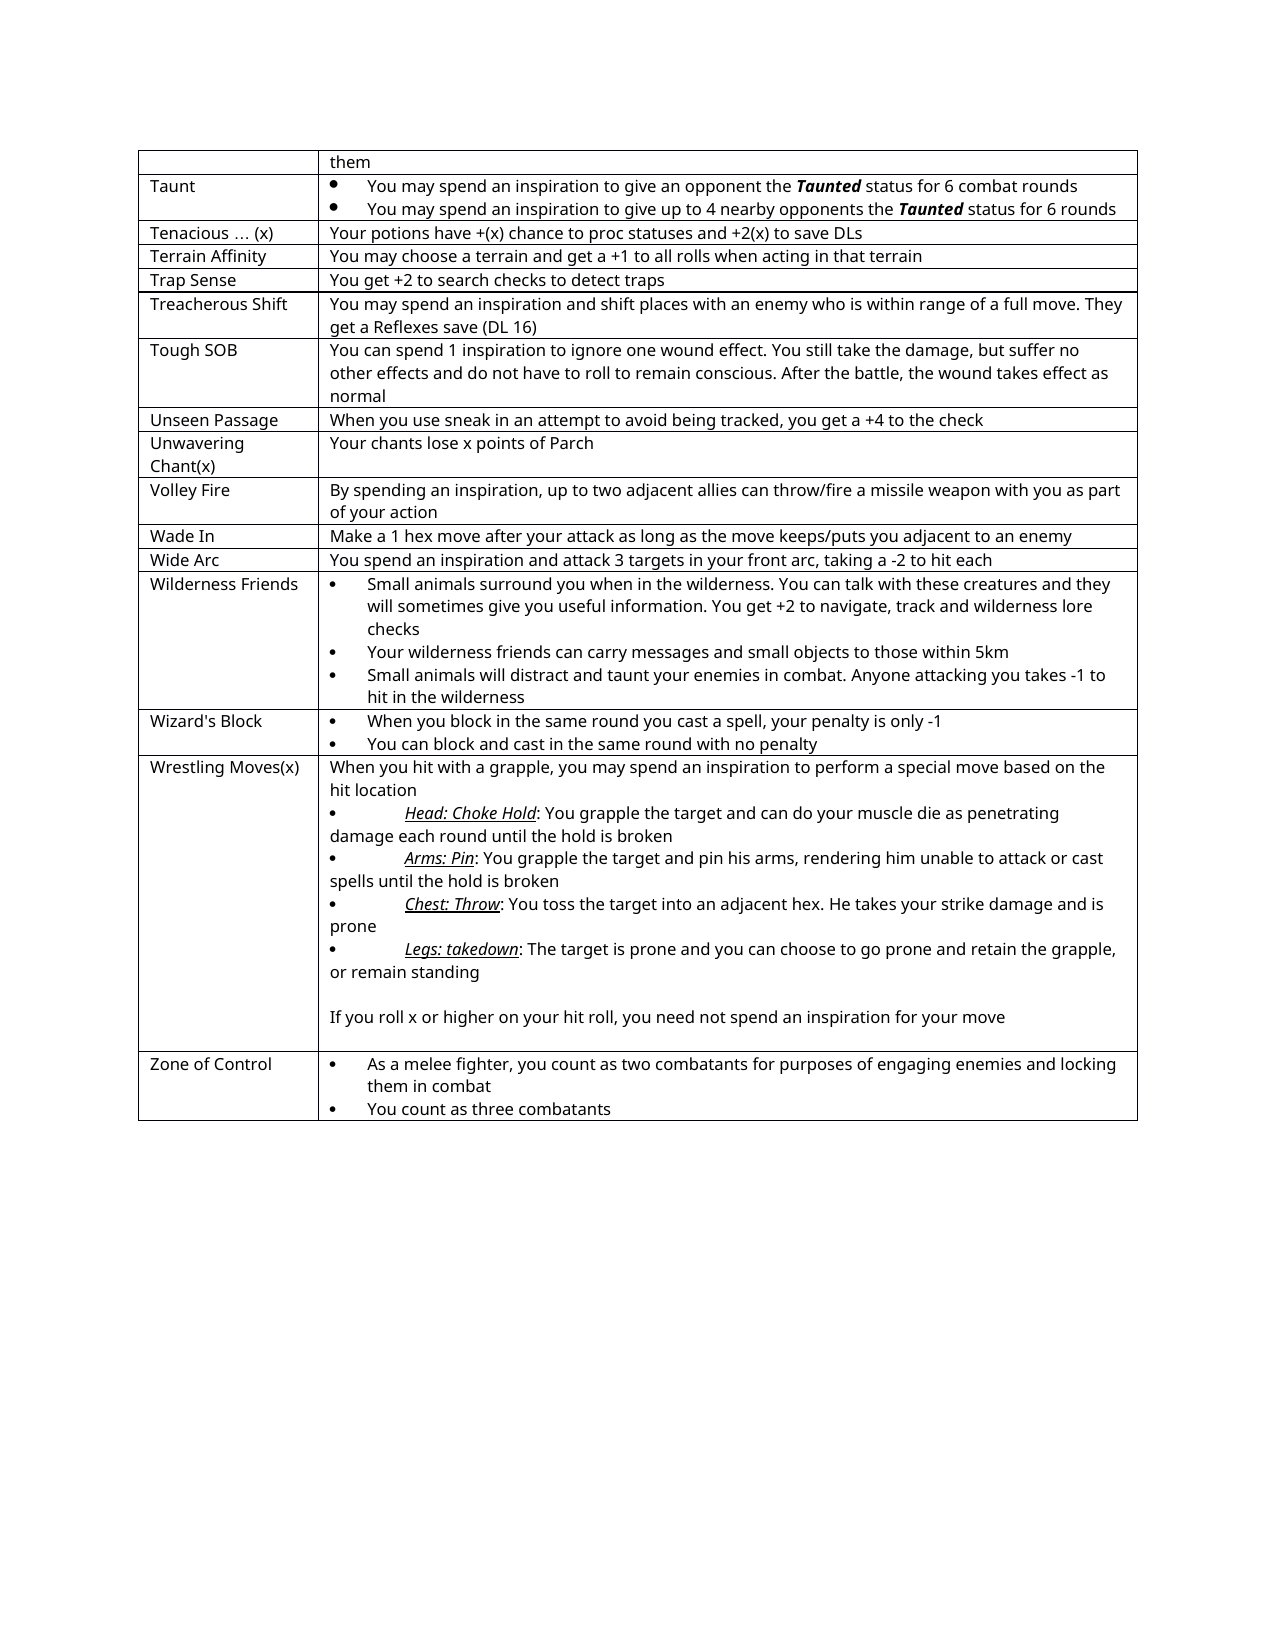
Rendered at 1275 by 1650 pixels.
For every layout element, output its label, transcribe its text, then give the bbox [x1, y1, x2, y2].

table_cell Your potions have +(x) chance to proc statuses and +2(x) to save DLs [319, 221, 1137, 244]
table_cell Unwavering Chant(x) [139, 432, 318, 477]
table_cell Small animals surround you when in the wilderness. You can talk with these creatures and they will sometimes give you useful information. You get +2 to navigate, track and wilderness lore checks Your wilderness friends can carry messages and small objects to those within 5km Small animals will distract and taunt your enemies in combat. Anyone attacking you takes -1 to hit in the wilderness [319, 572, 1137, 708]
table_cell You spend an inspiration and attack 3 targets in your front arc, taking a -2 to hit each [319, 549, 1137, 571]
table_cell [139, 151, 318, 174]
table_cell Tough SOB [139, 339, 318, 407]
table_cell When you block in the same round you cast a spell, your penalty is only -1 You can block and cast in the same round with no penalty [319, 710, 1137, 755]
table_cell Wilderness Friends [139, 572, 318, 708]
table_cell Volley Fire [139, 478, 318, 524]
table_cell Wizard's Block [139, 710, 318, 755]
table_cell Trap Sense [139, 269, 318, 291]
table_cell Zone of Control [139, 1052, 318, 1120]
table_cell Make a 1 hex move after your attack as long as the move keeps/puts you adjacent to an enemy [319, 525, 1137, 547]
table_cell Unseen Passage [139, 408, 318, 431]
table_cell You get +2 to search checks to detect traps [319, 269, 1137, 291]
table_cell By spending an inspiration, up to two adjacent allies can throw/fire a missile weapon with you as part of your action [319, 478, 1137, 524]
table_cell You may spend an inspiration to give an opponent the Taunted status for 6 combat rounds You may spend an inspiration to give up to 4 nearby opponents the Taunted status for 6 rounds [319, 175, 1137, 220]
table_cell Your chants lose x points of Parch [319, 432, 1137, 477]
table_cell them [319, 151, 1137, 174]
table_cell Wide Arc [139, 549, 318, 571]
table_cell When you use sneak in an attempt to avoid being tracked, you get a +4 to the check [319, 408, 1137, 431]
table_cell Tenacious … (x) [139, 221, 318, 244]
table_cell When you hit with a grapple, you may spend an inspiration to perform a special move based on the hit location Head: Choke Hold: You grapple the target and can do your muscle die as penetrating damage each round until the hold is broken Arms: Pin: You grapple the target and pin his arms, rendering him unable to attack or cast spells until the hold is broken Chest: Throw: You toss the target into an adjacent hex. He takes your strike damage and is prone Legs: takedown: The target is prone and you can choose to go prone and retain the grapple, or remain standing If you roll x or higher on your hit roll, you need not spend an inspiration for your move [319, 756, 1137, 1051]
table_cell Treacherous Shift [139, 293, 318, 338]
table_cell Wrestling Moves(x) [139, 756, 318, 1051]
table_cell You may choose a terrain and get a +1 to all rolls when acting in that terrain [319, 245, 1137, 268]
table_cell Wade In [139, 525, 318, 547]
table_cell Taunt [139, 175, 318, 220]
table_cell You may spend an inspiration and shift places with an enemy who is within range of a full move. They get a Reflexes save (DL 16) [319, 293, 1137, 338]
table_cell As a melee fighter, you count as two combatants for purposes of engaging enemies and locking them in combat You count as three combatants [319, 1052, 1137, 1120]
table_cell You can spend 1 inspiration to ignore one wound effect. You still take the damage, but suffer no other effects and do not have to roll to remain conscious. After the battle, the wound takes effect as normal [319, 339, 1137, 407]
table_cell Terrain Affinity [139, 245, 318, 268]
